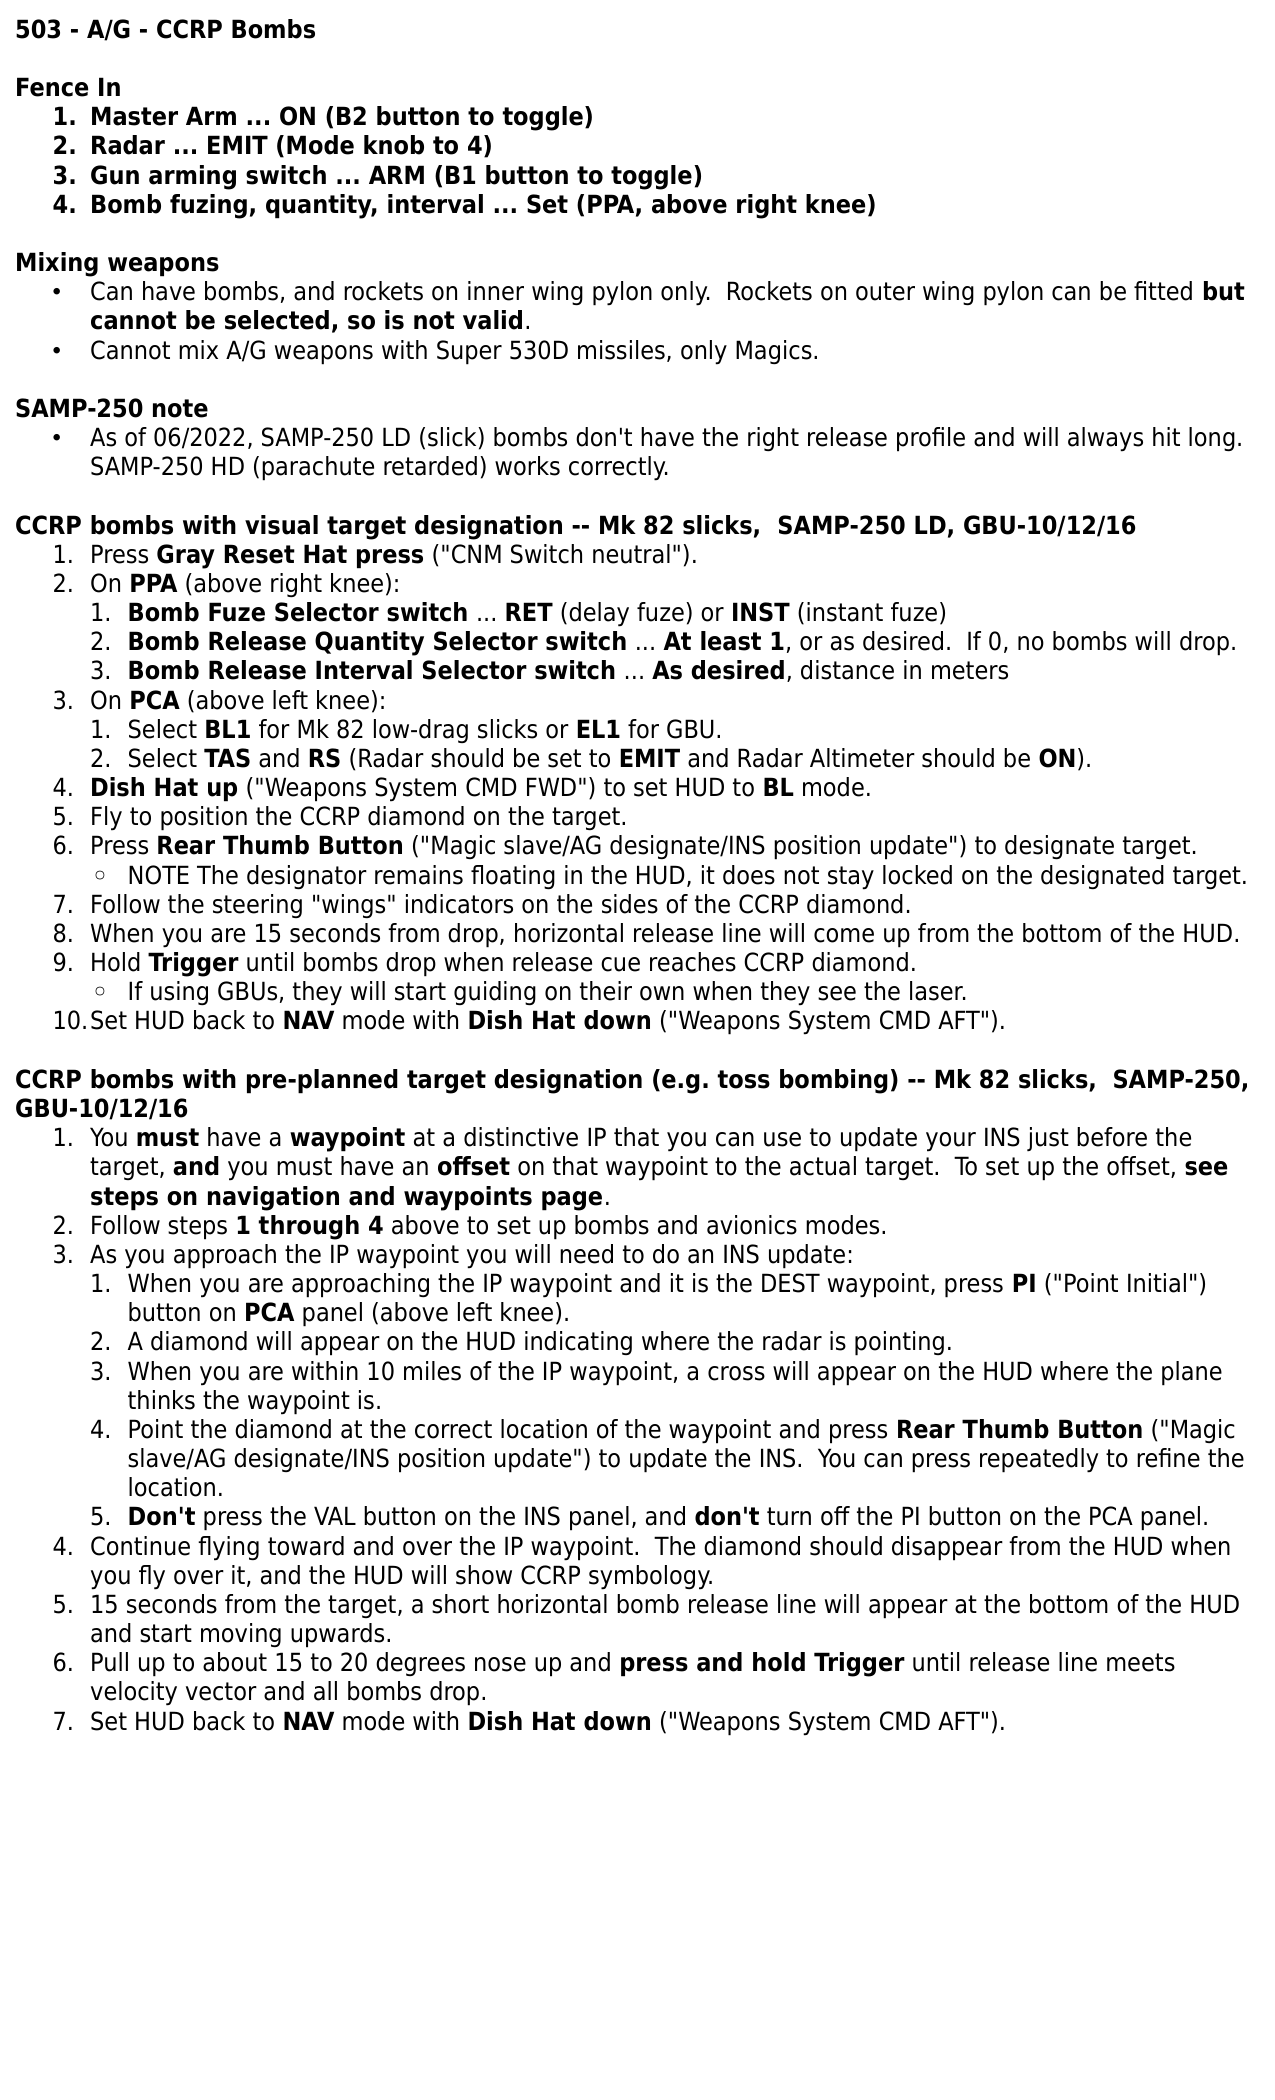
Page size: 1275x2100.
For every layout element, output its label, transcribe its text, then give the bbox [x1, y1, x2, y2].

list Set HUD back to NAV mode with Dish Hat down ("Weapons System CMD AFT"). [52, 1707, 1260, 1736]
list As of 06/2022, SAMP-250 LD (slick) bombs don't have the right release profile and will always hit long. SAMP-250 HD (parachute retarded) works correctly. [52, 423, 1260, 482]
list You must have a waypoint at a distinctive IP that you can use to update your INS just before the target, and you must have an offset on that waypoint to the actual target. To set up the offset, see steps on navigation and waypoints page. [52, 1123, 1260, 1211]
list If using GBUs, they will start guiding on their own when they see the laser. [90, 977, 1260, 1007]
list Don't press the VAL button on the INS panel, and don't turn off the PI button on the PCA panel. [90, 1502, 1260, 1532]
list Radar ... EMIT (Mode knob to 4) [52, 132, 1260, 161]
list Hold Trigger until bombs drop when release cue reaches CCRP diamond. [52, 948, 1260, 977]
list Bomb fuzing, quantity, interval ... Set (PPA, above right knee) [52, 190, 1260, 219]
list Gun arming switch ... ARM (B1 button to toggle) [52, 161, 1260, 190]
text Mixing weapons [15, 248, 1260, 277]
list On PCA (above left knee): [52, 686, 1260, 715]
list Bomb Release Quantity Selector switch ... At least 1, or as desired. If 0, no bombs will drop. [90, 627, 1260, 657]
list Cannot mix A/G weapons with Super 530D missiles, only Magics. [52, 336, 1260, 365]
list Follow steps 1 through 4 above to set up bombs and avionics modes. [52, 1211, 1260, 1240]
text 503 - A/G - CCRP Bombs [15, 15, 1260, 44]
list Bomb Fuze Selector switch ... RET (delay fuze) or INST (instant fuze) [90, 598, 1260, 627]
text CCRP bombs with visual target designation -- Mk 82 slicks, SAMP-250 LD, GBU-10/12/16 [15, 511, 1260, 540]
list Select TAS and RS (Radar should be set to EMIT and Radar Altimeter should be ON). [90, 744, 1260, 773]
list Master Arm ... ON (B2 button to toggle) [52, 102, 1260, 132]
list Set HUD back to NAV mode with Dish Hat down ("Weapons System CMD AFT"). [52, 1007, 1260, 1036]
list When you are 15 seconds from drop, horizontal release line will come up from the bottom of the HUD. [52, 919, 1260, 948]
list Pull up to about 15 to 20 degrees nose up and press and hold Trigger until release line meets velocity vector and all bombs drop. [52, 1648, 1260, 1707]
list NOTE The designator remains floating in the HUD, it does not stay locked on the designated target. [90, 861, 1260, 890]
text Fence In [15, 73, 1260, 102]
list Press Gray Reset Hat press ("CNM Switch neutral"). [52, 540, 1260, 569]
list Press Rear Thumb Button ("Magic slave/AG designate/INS position update") to designate target. [52, 832, 1260, 861]
list When you are within 10 miles of the IP waypoint, a cross will appear on the HUD where the plane thinks the waypoint is. [90, 1357, 1260, 1415]
list Point the diamond at the correct location of the waypoint and press Rear Thumb Button ("Magic slave/AG designate/INS position update") to update the INS. You can press repeatedly to refine the location. [90, 1415, 1260, 1502]
list A diamond will appear on the HUD indicating where the radar is pointing. [90, 1327, 1260, 1357]
list As you approach the IP waypoint you will need to do an INS update: [52, 1240, 1260, 1269]
list Dish Hat up ("Weapons System CMD FWD") to set HUD to BL mode. [52, 773, 1260, 802]
list 15 seconds from the target, a short horizontal bomb release line will appear at the bottom of the HUD and start moving upwards. [52, 1590, 1260, 1648]
list On PPA (above right knee): [52, 569, 1260, 598]
list When you are approaching the IP waypoint and it is the DEST waypoint, press PI ("Point Initial") button on PCA panel (above left knee). [90, 1269, 1260, 1327]
list Can have bombs, and rockets on inner wing pylon only. Rockets on outer wing pylon can be fitted but cannot be selected, so is not valid. [52, 277, 1260, 336]
text CCRP bombs with pre-planned target designation (e.g. toss bombing) -- Mk 82 slicks, SAMP-250, GBU-10/12/16 [15, 1065, 1260, 1123]
text SAMP-250 note [15, 394, 1260, 423]
list Fly to position the CCRP diamond on the target. [52, 802, 1260, 832]
list Bomb Release Interval Selector switch ... As desired, distance in meters [90, 657, 1260, 686]
list Continue flying toward and over the IP waypoint. The diamond should disappear from the HUD when you fly over it, and the HUD will show CCRP symbology. [52, 1532, 1260, 1590]
list Select BL1 for Mk 82 low-drag slicks or EL1 for GBU. [90, 715, 1260, 744]
list Follow the steering "wings" indicators on the sides of the CCRP diamond. [52, 890, 1260, 919]
